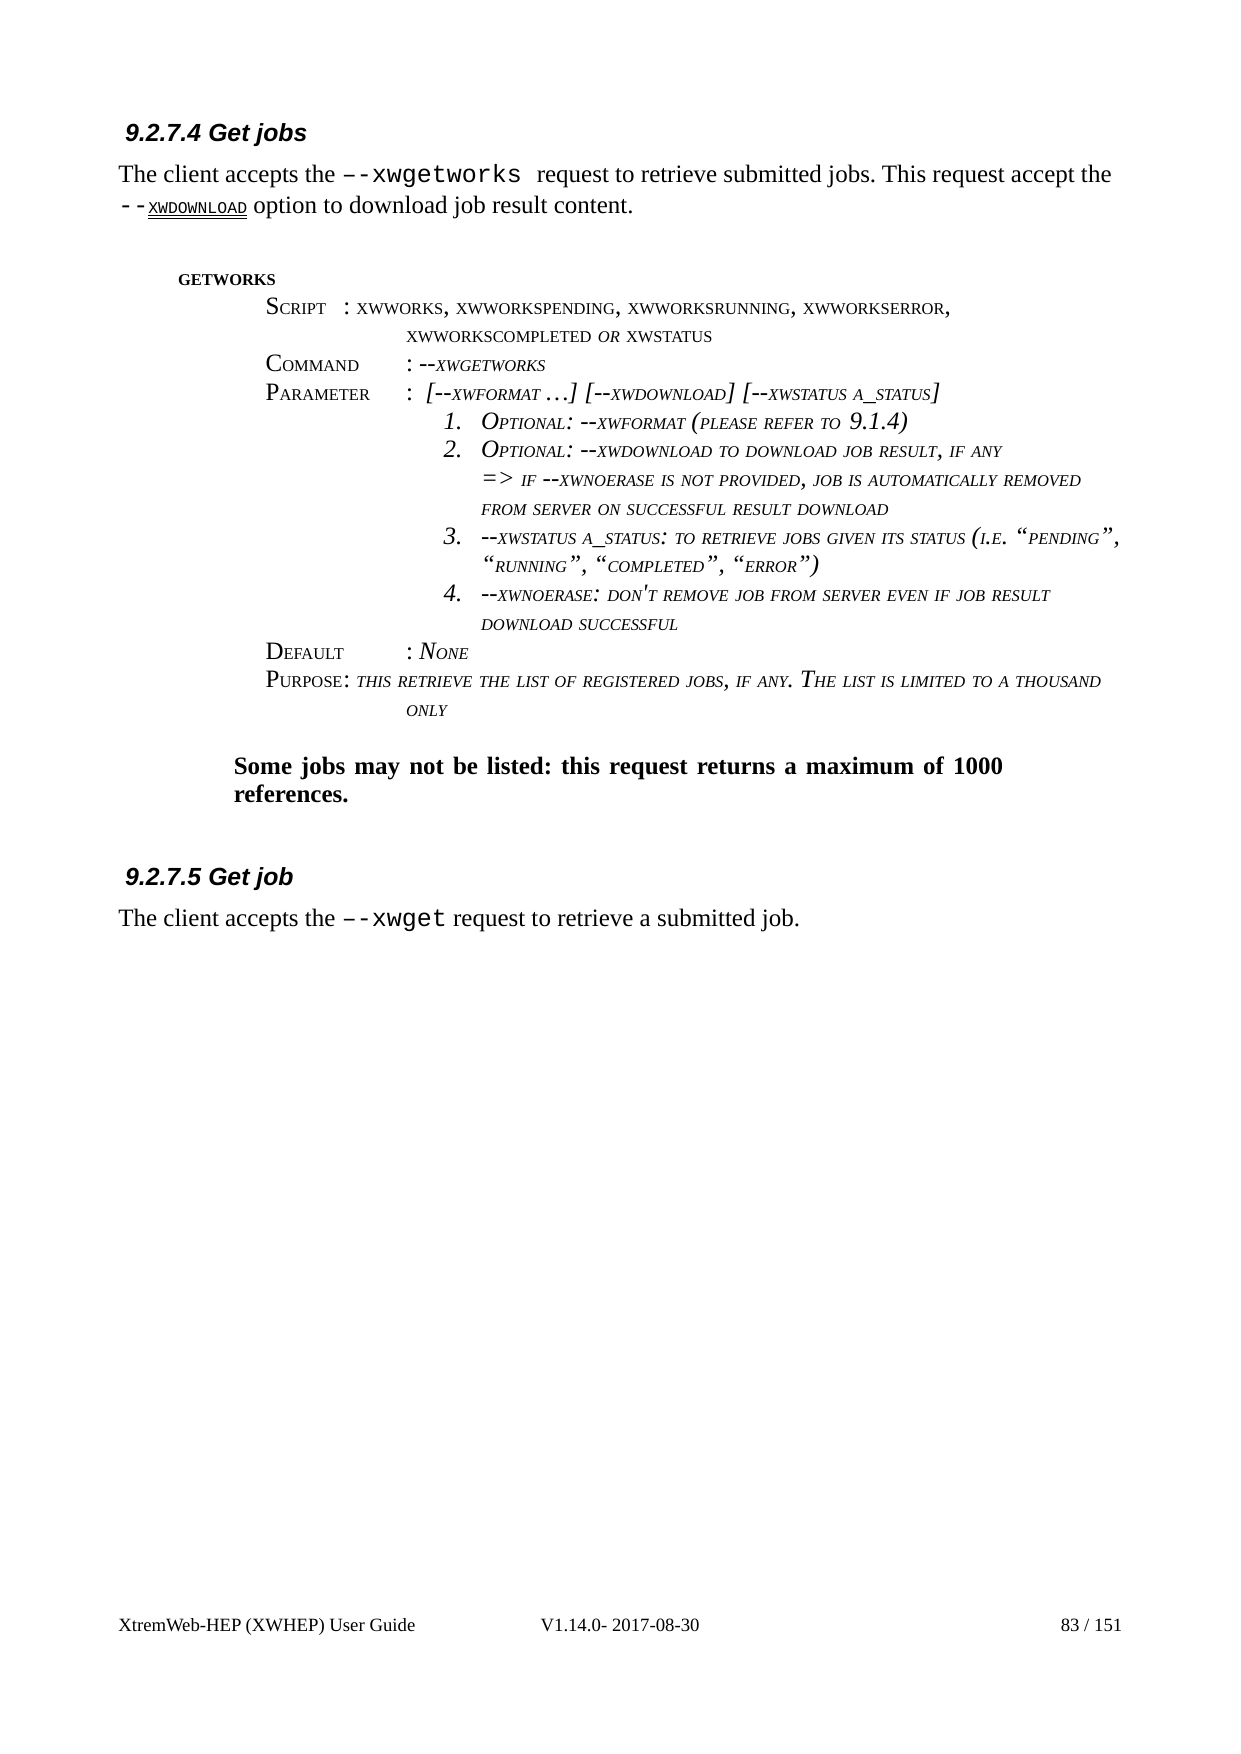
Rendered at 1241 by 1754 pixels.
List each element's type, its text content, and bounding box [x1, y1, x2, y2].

list --xwnoerase: don't remove job from server even if job result download successful [443, 578, 1122, 636]
list Optional: --xwformat (please refer to 9.1.4) [443, 406, 1122, 434]
text The client accepts the –-xwget request to retrieve a submitted job. [118, 903, 1122, 934]
list --xwstatus a_status: to retrieve jobs given its status (i.e. “pending”, “running”, “completed”, “error”) [443, 521, 1122, 578]
list Optional: --xwdownload to download job result, if any => if --xwnoerase is not provided, job is automatically removed from server on successful result download [443, 434, 1122, 521]
subtitle Get job [118, 862, 1122, 891]
text Some jobs may not be listed: this request returns a maximum of 1000 references. [233, 751, 1004, 808]
text Script : xwworks, xwworkspending, xwworksrunning, xwworkserror, xwworkscompleted or xwstatus [265, 291, 1122, 348]
text Default : None [265, 636, 1122, 664]
text Command : --xwgetworks [265, 348, 1122, 377]
text The client accepts the –-xwgetworks request to retrieve submitted jobs. This request accept the --xwdownload option to download job result content. [118, 159, 1122, 221]
text getworks [178, 262, 1122, 291]
text Purpose : this retrieve the list of registered jobs, if any. The list is limited to a thousand only [265, 664, 1122, 722]
subtitle Get jobs [118, 118, 1122, 147]
text Parameter : [--xwformat …] [--xwdownload] [--xwstatus a_status] [265, 377, 1122, 406]
